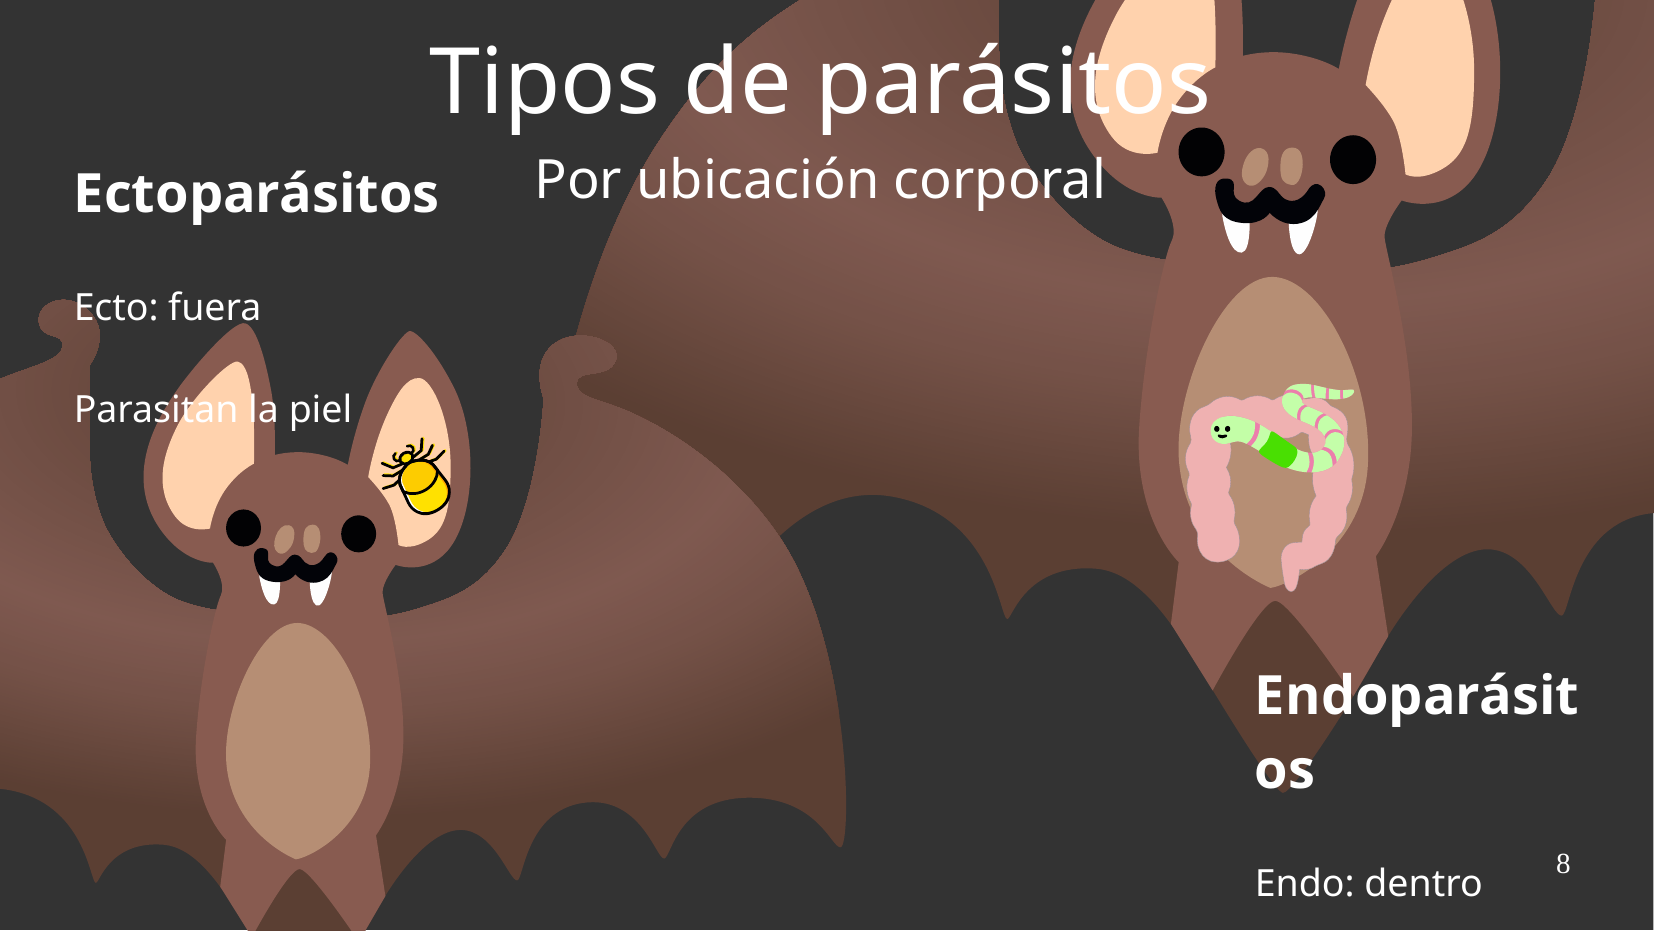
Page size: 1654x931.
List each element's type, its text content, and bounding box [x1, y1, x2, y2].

title Tipos de parásitos Por ubicación corporal [76, 26, 1565, 203]
text_box Endoparásitos Endo: dentro Parasitan tejidos y órganos [1240, 649, 1625, 907]
picture [0, 0, 1654, 931]
text_box Ectoparásitos Ecto: fuera Parasitan la piel [59, 147, 365, 367]
